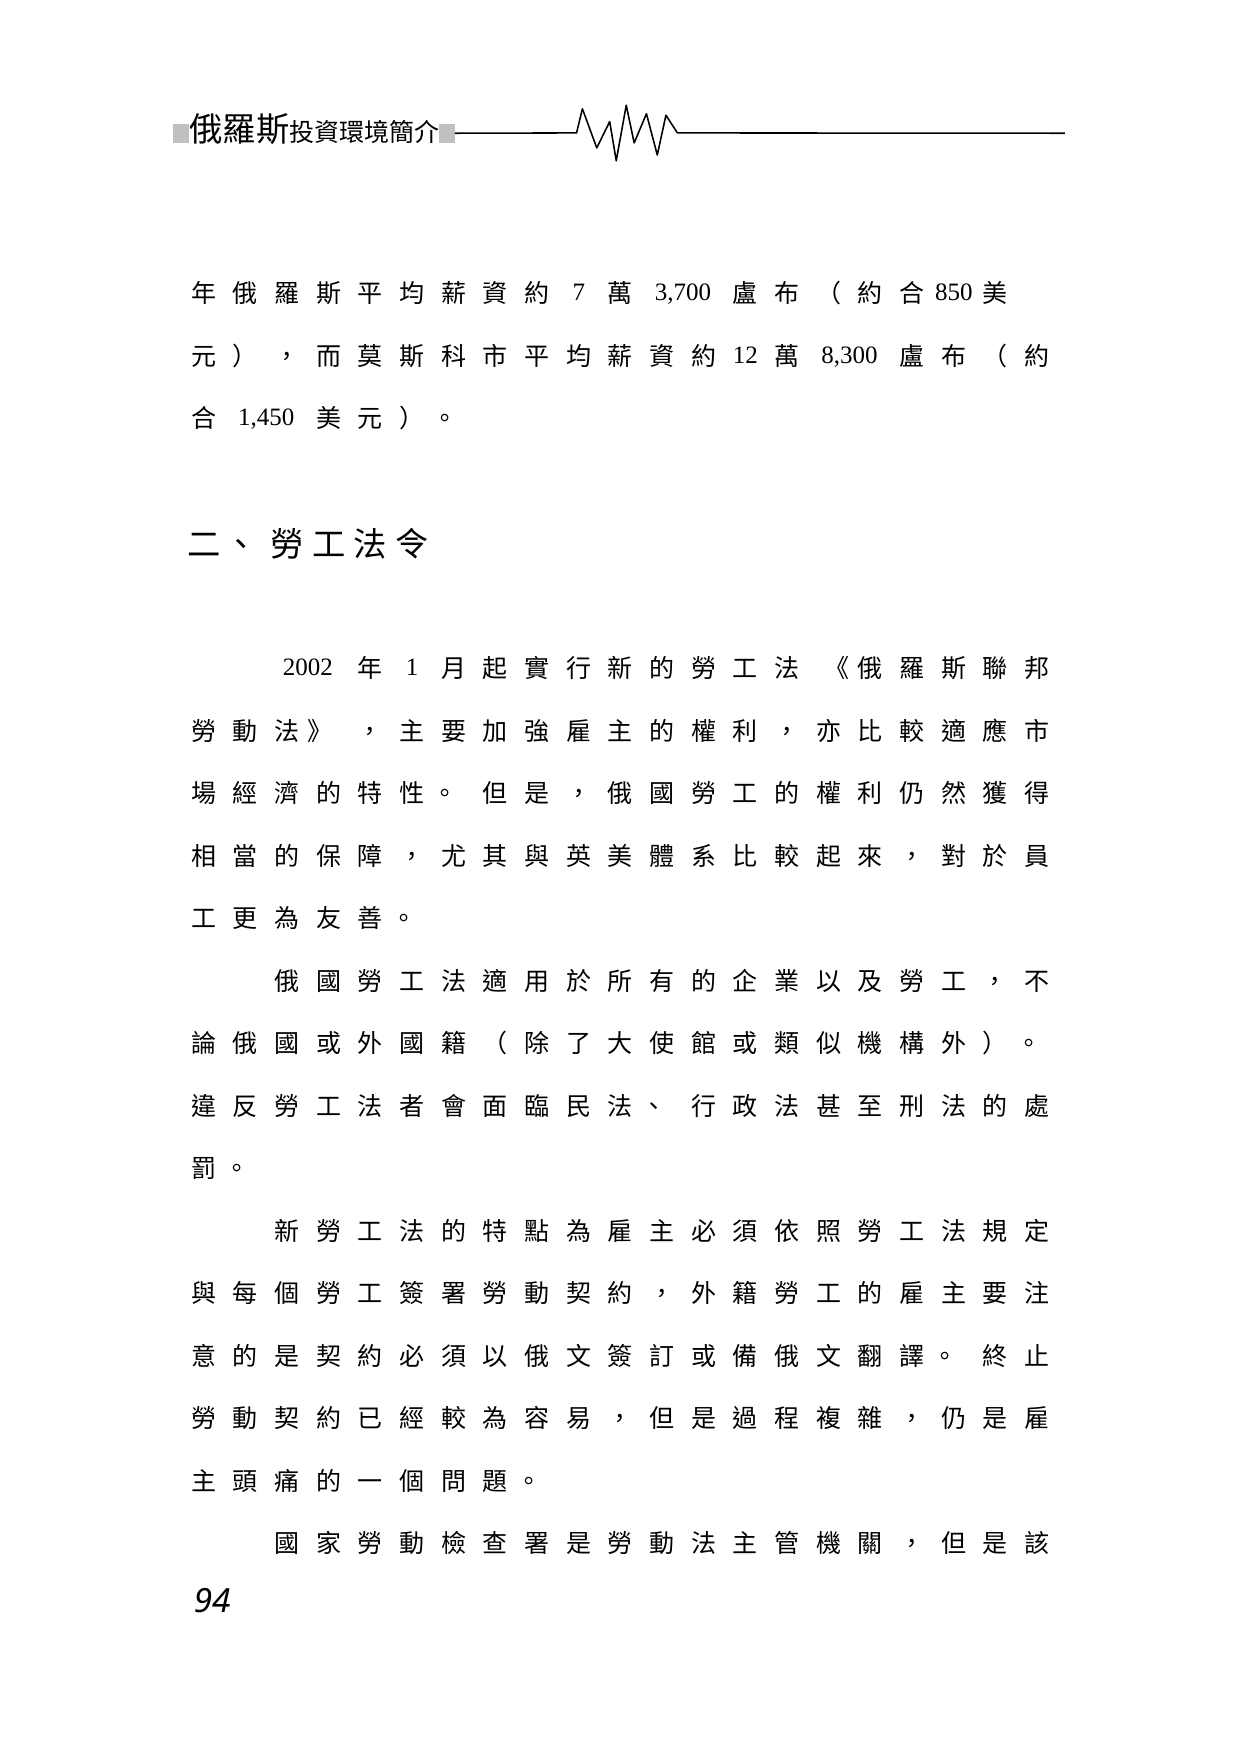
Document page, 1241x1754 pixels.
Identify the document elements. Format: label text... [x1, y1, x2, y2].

text 俄國勞工法適用於所有的企業以及勞工，不論俄國或外國籍（除了大使館或類似機構外）。違反勞工法者會面臨民法、行政法甚至刑法的處罰。 [183, 938, 1058, 1188]
text 國家勞動檢查署是勞動法主管機關，但是該 [183, 1500, 1058, 1563]
text 新勞工法的特點為雇主必須依照勞工法規定與每個勞工簽署勞動契約，外籍勞工的雇主要注意的是契約必須以俄文簽訂或備俄文翻譯。終止勞動契約已經較為容易，但是過程複雜，仍是雇主頭痛的一個問題。 [183, 1188, 1058, 1500]
text 年俄羅斯平均薪資約7萬3,700盧布（約合850美元），而莫斯科市平均薪資約12萬8,300盧布（約合1,450美元）。 [183, 250, 1058, 438]
text 2002年1月起實行新的勞工法《俄羅斯聯邦勞動法》，主要加強雇主的權利，亦比較適應市場經濟的特性。但是，俄國勞工的權利仍然獲得相當的保障，尤其與英美體系比較起來，對於員工更為友善。 [183, 625, 1058, 938]
text 二、勞工法令 [183, 500, 1058, 563]
